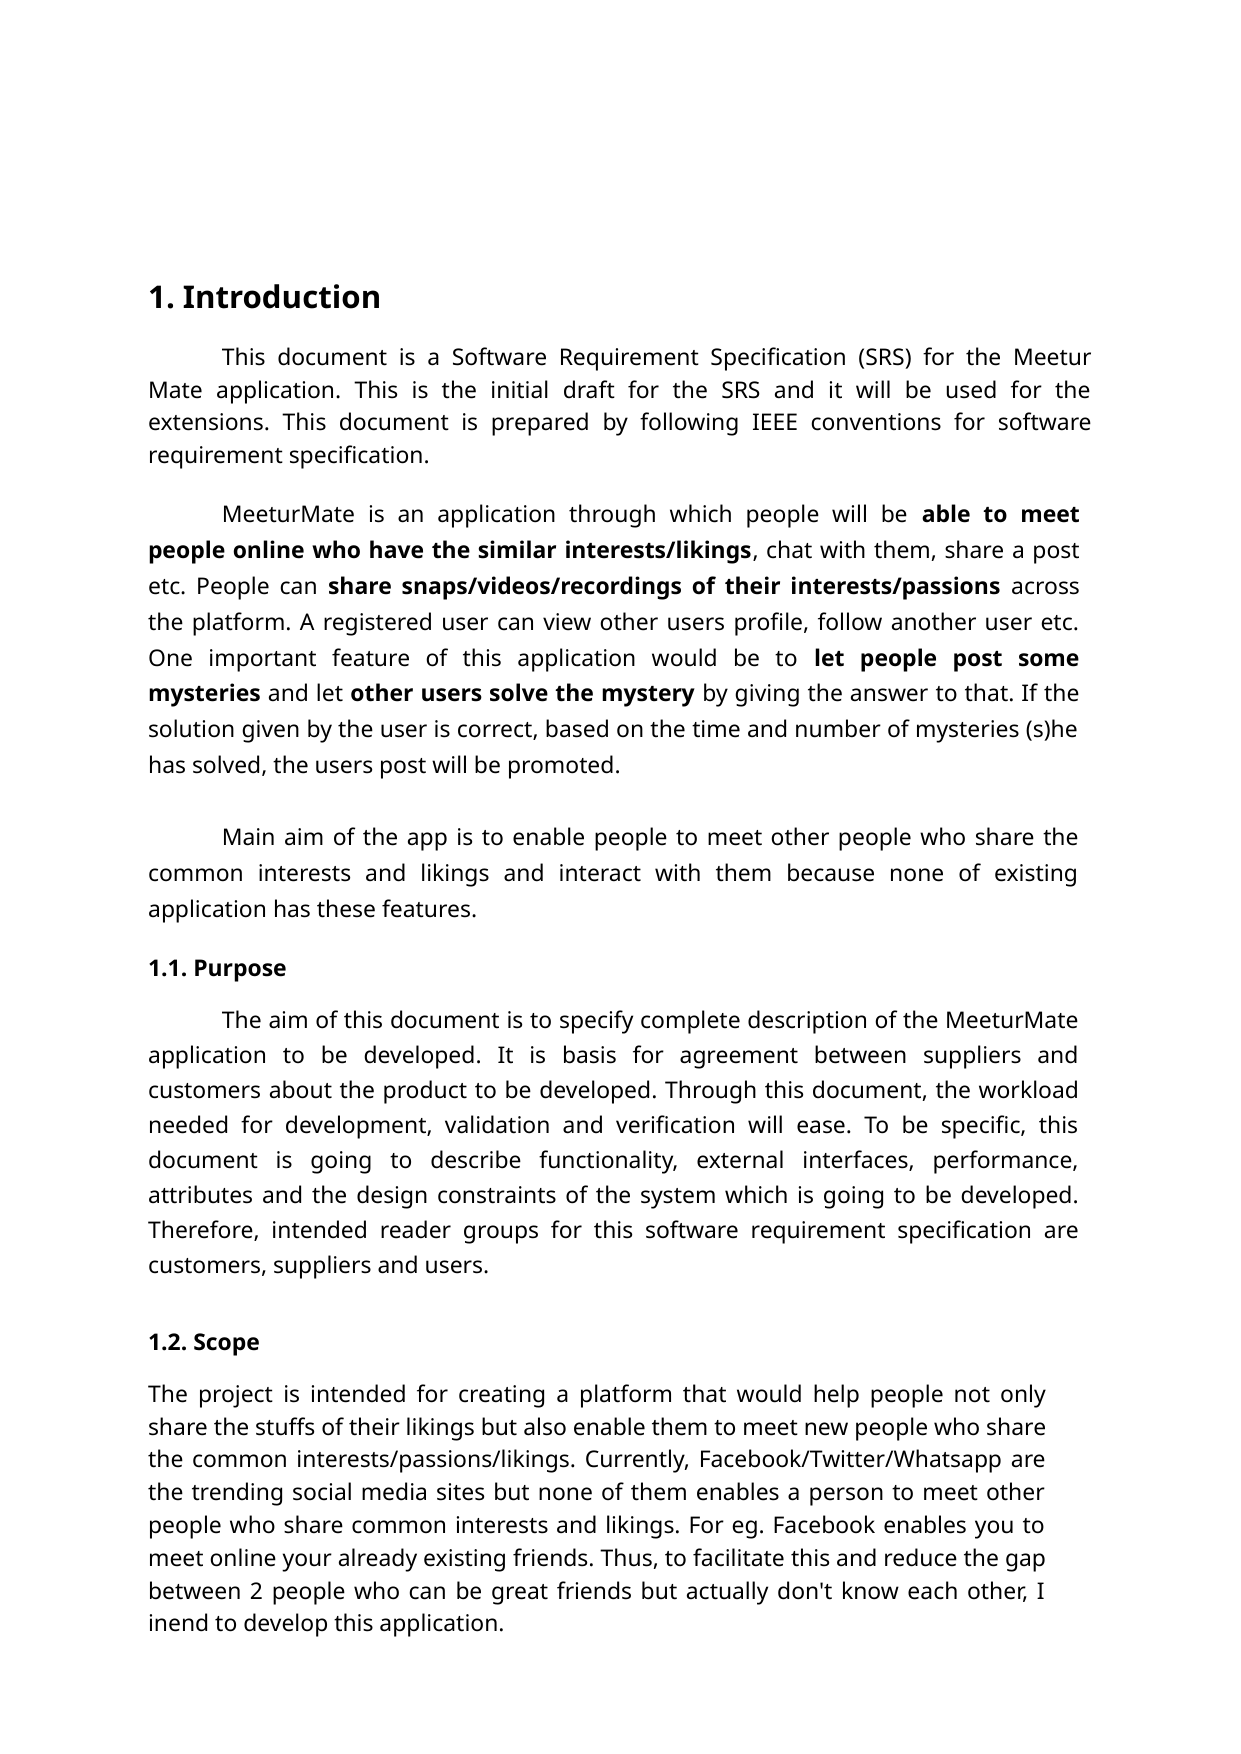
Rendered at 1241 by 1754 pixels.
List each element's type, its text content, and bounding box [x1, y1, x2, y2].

text 1.1. Purpose [148, 952, 1092, 983]
text MeeturMate is an application through which people will be able to meet people online who have the similar interests/likings, chat with them, share a post etc. People can share snaps/videos/recordings of their interests/passions across the platform. A registered user can view other users profile, follow another user etc. One important feature of this application would be to let people post some mysteries and let other users solve the mystery by giving the answer to that. If the solution given by the user is correct, based on the time and number of mysteries (s)he has solved, the users post will be promoted. [148, 498, 1080, 781]
text The aim of this document is to specify complete description of the MeeturMate application to be developed. It is basis for agreement between suppliers and customers about the product to be developed. Through this document, the workload needed for development, validation and verification will ease. To be specific, this document is going to describe functionality, external interfaces, performance, attributes and the design constraints of the system which is going to be developed. Therefore, intended reader groups for this software requirement specification are customers, suppliers and users. [148, 1004, 1080, 1280]
text The project is intended for creating a platform that would help people not only share the stuffs of their likings but also enable them to meet new people who share the common interests/passions/likings. Currently, Facebook/Twitter/Whatsapp are the trending social media sites but none of them enables a person to meet other people who share common interests and likings. For eg. Facebook enables you to meet online your already existing friends. Thus, to facilitate this and reduce the gap between 2 people who can be great friends but actually don't know each other, I inend to develop this application. [148, 1378, 1046, 1639]
text 1.2. Scope [148, 1326, 1092, 1357]
text This document is a Software Requirement Specification (SRS) for the Meetur Mate application. This is the initial draft for the SRS and it will be used for the extensions. This document is prepared by following IEEE conventions for software requirement specification. [148, 341, 1092, 470]
text Main aim of the app is to enable people to meet other people who share the common interests and likings and interact with them because none of existing application has these features. [148, 821, 1080, 924]
text 1. Introduction [148, 275, 1092, 318]
